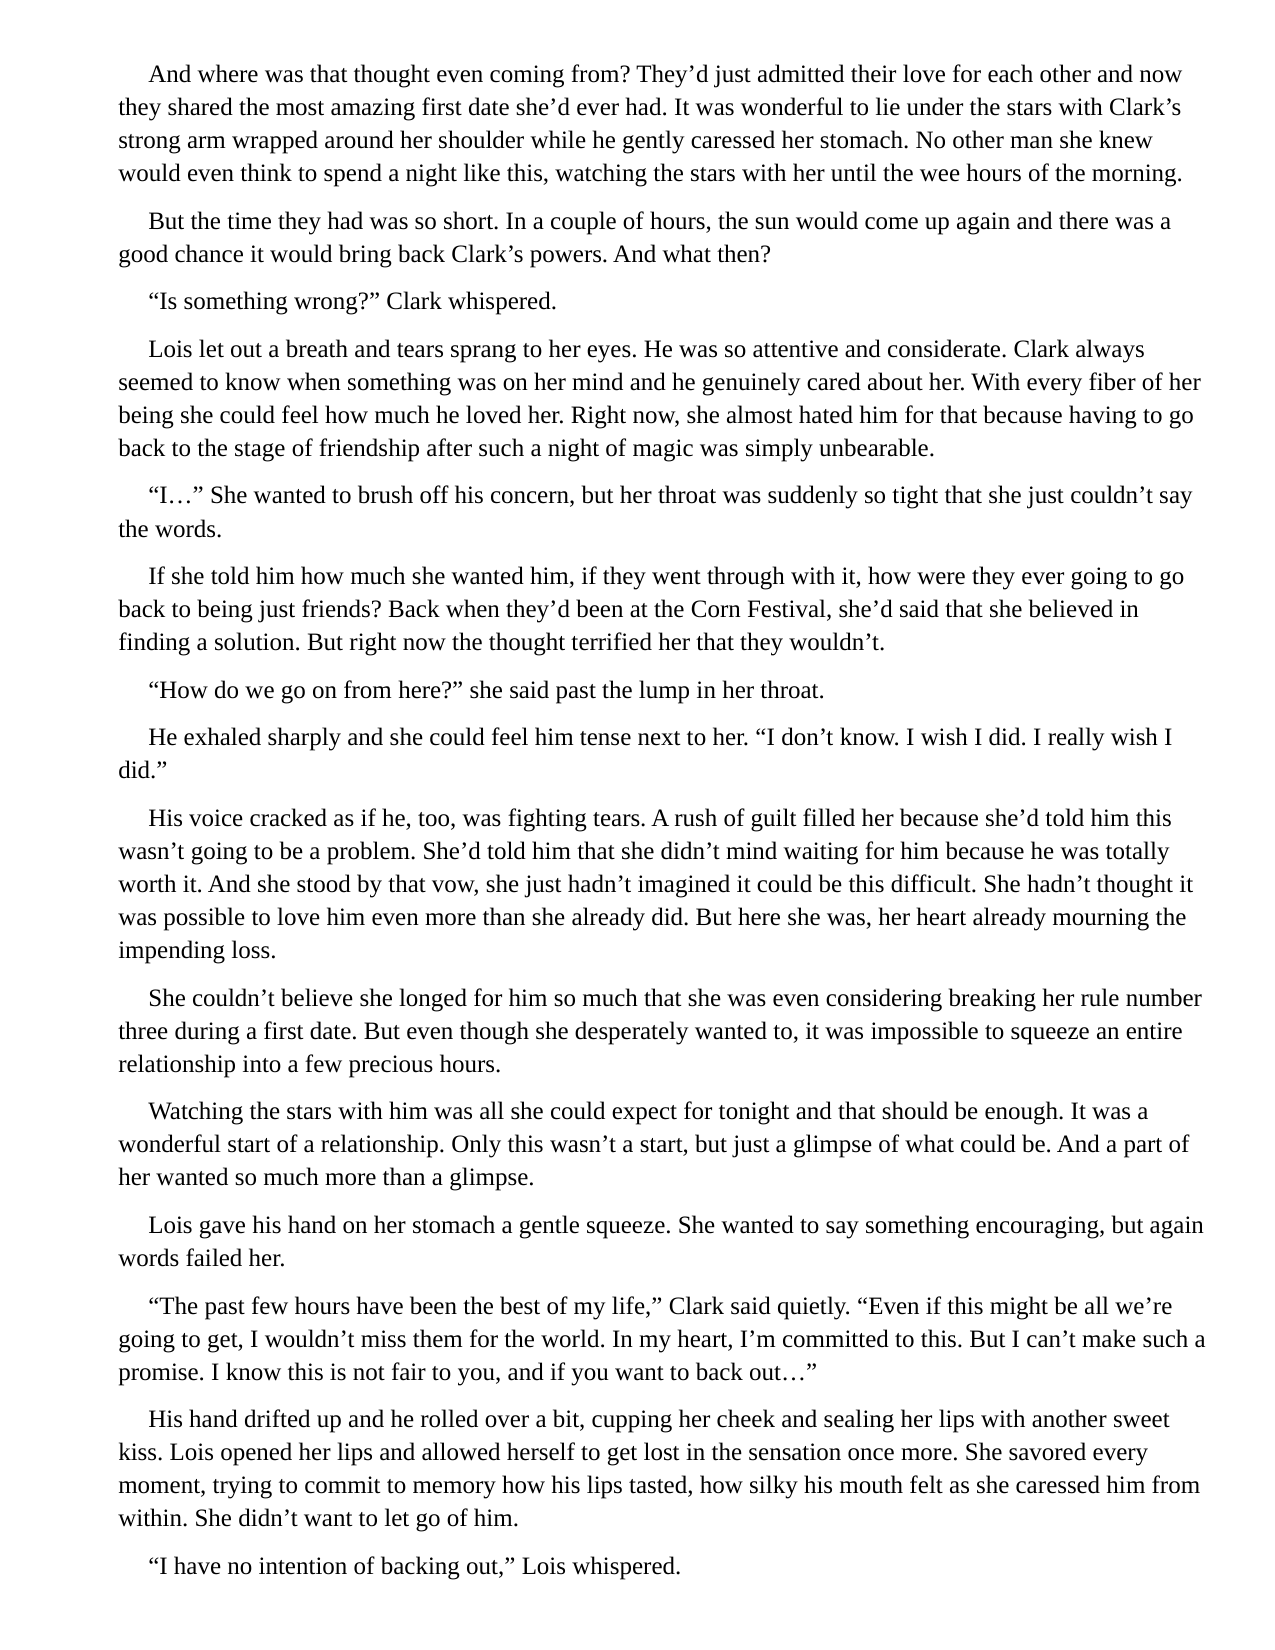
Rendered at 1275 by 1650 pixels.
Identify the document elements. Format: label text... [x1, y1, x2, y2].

text “I have no intention of backing out,” Lois whispered. [118, 1551, 1216, 1580]
text Lois gave his hand on her stomach a gentle squeeze. She wanted to say something encouraging, but again words failed her. [118, 1210, 1216, 1272]
text “The past few hours have been the best of my life,” Clark said quietly. “Even if this might be all we’re going to get, I wouldn’t miss them for the world. In my heart, I’m committed to this. But I can’t make such a promise. I know this is not fair to you, and if you want to back out…” [118, 1291, 1216, 1386]
text “I…” She wanted to brush off his concern, but her throat was suddenly so tight that she just couldn’t say the words. [118, 481, 1216, 542]
text “How do we go on from here?” she said past the lump in her throat. [118, 675, 1216, 704]
text He exhaled sharply and she could feel him tense next to her. “I don’t know. I wish I did. I really wish I did.” [118, 722, 1216, 784]
text His hand drifted up and he rolled over a bit, cupping her cheek and sealing her lips with another sweet kiss. Lois opened her lips and allowed herself to get lost in the sensation once more. She savored every moment, trying to commit to memory how his lips tasted, how silky his mouth felt as she caressed him from within. She didn’t want to let go of him. [118, 1404, 1216, 1532]
text Watching the stars with him was all she could expect for tonight and that should be enough. It was a wonderful start of a relationship. Only this wasn’t a start, but just a glimpse of what could be. And a part of her wanted so much more than a glimpse. [118, 1096, 1216, 1191]
text His voice cracked as if he, too, was fighting tears. A rush of guilt filled her because she’d told him this wasn’t going to be a problem. She’d told him that she didn’t mind waiting for him because he was totally worth it. And she stood by that vow, she just hadn’t imagined it could be this difficult. She hadn’t thought it was possible to love him even more than she already did. But here she was, her heart already mourning the impending loss. [118, 803, 1216, 964]
text “Is something wrong?” Clark whispered. [118, 286, 1216, 315]
text Lois let out a breath and tears sprang to her eyes. He was so attentive and considerate. Clark always seemed to know when something was on her mind and he genuinely cared about her. With every fiber of her being she could feel how much he loved her. Right now, she almost hated him for that because having to go back to the stage of friendship after such a night of magic was simply unbearable. [118, 334, 1216, 462]
text If she told him how much she wanted him, if they went through with it, how were they ever going to go back to being just friends? Back when they’d been at the Corn Festival, she’d said that she believed in finding a solution. But right now the thought terrified her that they wouldn’t. [118, 561, 1216, 656]
text And where was that thought even coming from? They’d just admitted their love for each other and now they shared the most amazing first date she’d ever had. It was wonderful to lie under the stars with Clark’s strong arm wrapped around her shoulder while he gently caressed her stomach. No other man she knew would even think to spend a night like this, watching the stars with her until the wee hours of the morning. [118, 59, 1216, 187]
text She couldn’t believe she longed for him so much that she was even considering breaking her rule number three during a first date. But even though she desperately wanted to, it was impossible to squeeze an entire relationship into a few precious hours. [118, 983, 1216, 1078]
text But the time they had was so short. In a couple of hours, the sun would come up again and there was a good chance it would bring back Clark’s powers. And what then? [118, 206, 1216, 267]
